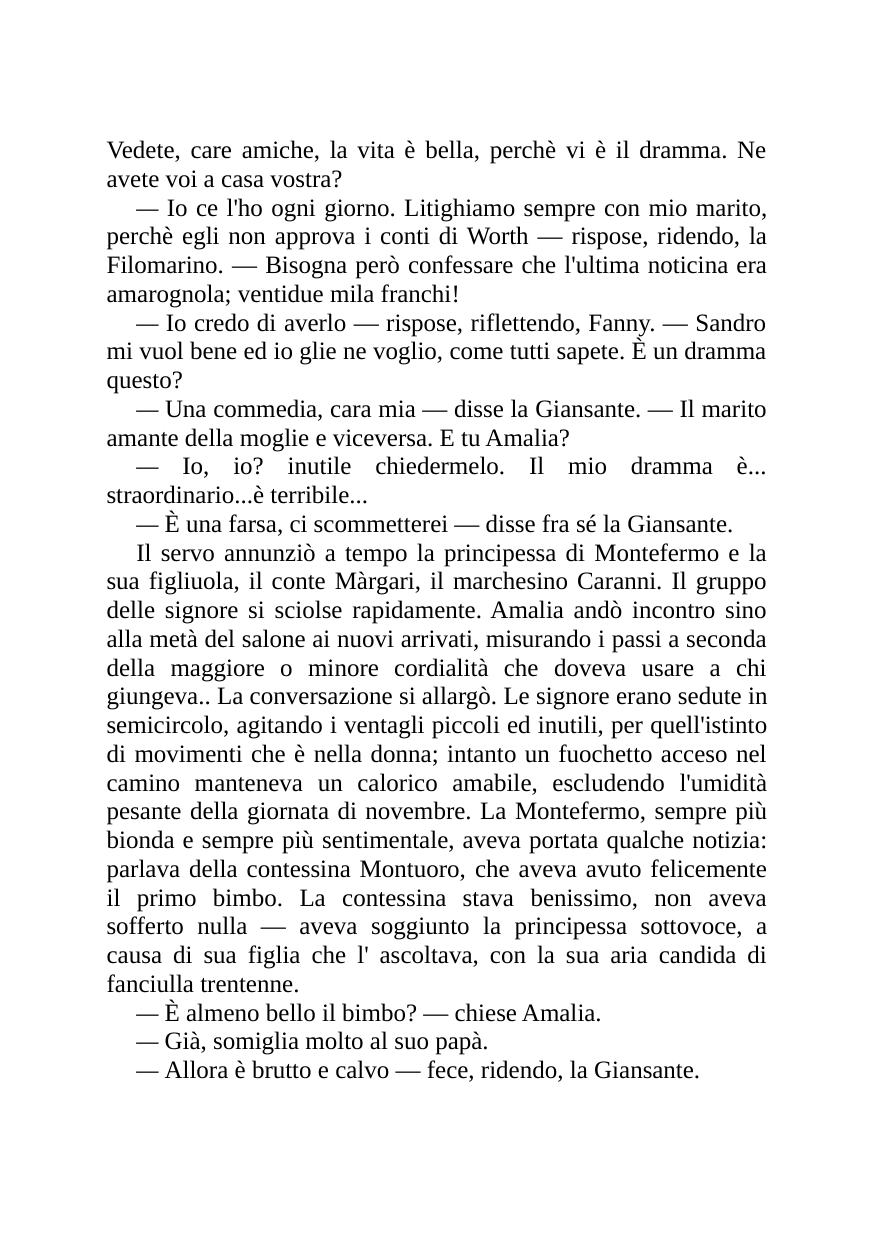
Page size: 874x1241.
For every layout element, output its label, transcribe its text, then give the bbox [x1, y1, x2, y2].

text — Io, io? inutile chiedermelo. Il mio dramma è... straordinario...è terribile... [106, 451, 768, 509]
text — Allora è brutto e calvo — fece, ridendo, la Giansante. [106, 1055, 768, 1084]
text — Una commedia, cara mia — disse la Giansante. — Il marito amante della moglie e viceversa. E tu Amalia? [106, 394, 768, 451]
text — Io credo di averlo — rispose, riflettendo, Fanny. — Sandro mi vuol bene ed io glie ne voglio, come tutti sapete. È un dramma questo? [106, 308, 768, 394]
text Il servo annunziò a tempo la principessa di Montefermo e la sua figliuola, il conte Màrgari, il marchesino Caranni. Il gruppo delle signore si sciolse rapidamente. Amalia andò incontro sino alla metà del salone ai nuovi arrivati, misurando i passi a seconda della maggiore o minore cordialità che doveva usare a chi giungeva.. La conversazione si allargò. Le signore erano sedute in semicircolo, agitando i ventagli piccoli ed inutili, per quell'istinto di movimenti che è nella donna; intanto un fuochetto acceso nel camino manteneva un calorico amabile, escludendo l'umidità pesante della giornata di novembre. La Montefermo, sempre più bionda e sempre più sentimentale, aveva portata qualche notizia: parlava della contessina Montuoro, che aveva avuto felicemente il primo bimbo. La contessina stava benissimo, non aveva sofferto nulla — aveva soggiunto la principessa sottovoce, a causa di sua figlia che l' ascoltava, con la sua aria candida di fanciulla trentenne. [106, 538, 768, 998]
text — Io ce l'ho ogni giorno. Litighiamo sempre con mio marito, perchè egli non approva i conti di Worth — rispose, ridendo, la Filomarino. — Bisogna però confessare che l'ultima noticina era amarognola; ventidue mila franchi! [106, 193, 768, 308]
text — È almeno bello il bimbo? — chiese Amalia. [106, 998, 768, 1026]
text — È una farsa, ci scommetterei — disse fra sé la Giansante. [106, 509, 768, 538]
text — Già, somiglia molto al suo papà. [106, 1026, 768, 1055]
text Vedete, care amiche, la vita è bella, perchè vi è il dramma. Ne avete voi a casa vostra? [106, 135, 768, 193]
